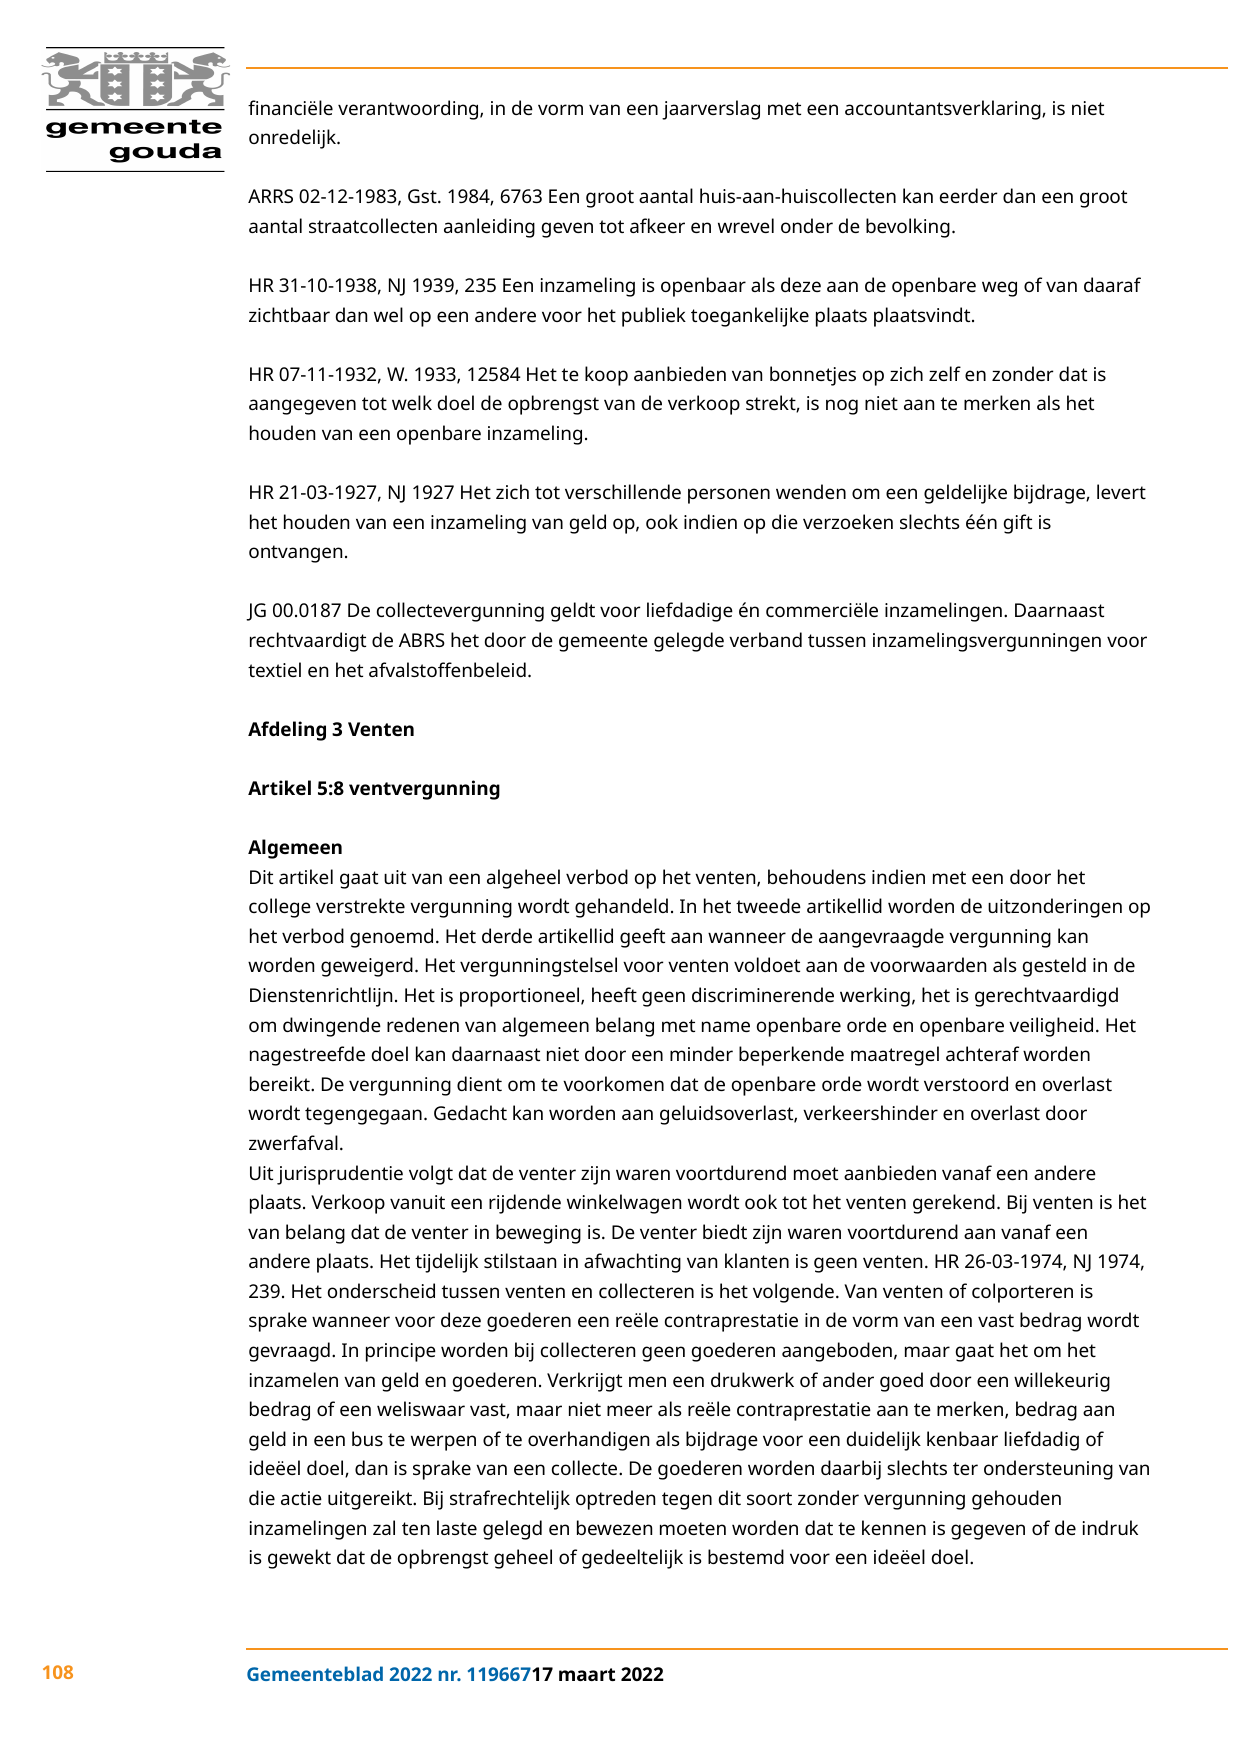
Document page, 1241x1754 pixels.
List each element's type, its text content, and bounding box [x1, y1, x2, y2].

picture [41, 47, 231, 172]
text Dit artikel gaat uit van een algeheel verbod op het venten, behoudens indien met een door het college verstrekte vergunning wordt gehandeld. In het tweede artikellid worden de uitzonderingen op het verbod genoemd. Het derde artikellid geeft aan wanneer de aangevraagde vergunning kan worden geweigerd. Het vergunningstelsel voor venten voldoet aan de voorwaarden als gesteld in de Dienstenrichtlijn. Het is proportioneel, heeft geen discriminerende werking, het is gerechtvaardigd om dwingende redenen van algemeen belang met name openbare orde en openbare veiligheid. Het nagestreefde doel kan daarnaast niet door een minder beperkende maatregel achteraf worden bereikt. De vergunning dient om te voorkomen dat de openbare orde wordt verstoord en overlast wordt tegengegaan. Gedacht kan worden aan geluidsoverlast, verkeershinder en overlast door zwerfafval. [248, 864, 1152, 1156]
text ARRS 02-12-1983, Gst. 1984, 6763 Een groot aantal huis-aan-huiscollecten kan eerder dan een groot aantal straatcollecten aanleiding geven tot afkeer en wrevel onder de bevolking. [248, 183, 1152, 239]
text Algemeen [248, 834, 1152, 860]
text Uit jurisprudentie volgt dat de venter zijn waren voortdurend moet aanbieden vanaf een andere plaats. Verkoop vanuit een rijdende winkelwagen wordt ook tot het venten gerekend. Bij venten is het van belang dat de venter in beweging is. De venter biedt zijn waren voortdurend aan vanaf een andere plaats. Het tijdelijk stilstaan in afwachting van klanten is geen venten. HR 26-03-1974, NJ 1974, 239. Het onderscheid tussen venten en collecteren is het volgende. Van venten of colporteren is sprake wanneer voor deze goederen een reële contraprestatie in de vorm van een vast bedrag wordt gevraagd. In principe worden bij collecteren geen goederen aangeboden, maar gaat het om het inzamelen van geld en goederen. Verkrijgt men een drukwerk of ander goed door een willekeurig bedrag of een weliswaar vast, maar niet meer als reële contraprestatie aan te merken, bedrag aan geld in een bus te werpen of te overhandigen als bijdrage voor een duidelijk kenbaar liefdadig of ideëel doel, dan is sprake van een collecte. De goederen worden daarbij slechts ter ondersteuning van die actie uitgereikt. Bij strafrechtelijk optreden tegen dit soort zonder vergunning gehouden inzamelingen zal ten laste gelegd en bewezen moeten worden dat te kennen is gegeven of de indruk is gewekt dat de opbrengst geheel of gedeeltelijk is bestemd voor een ideëel doel. [248, 1160, 1152, 1570]
text HR 31-10-1938, NJ 1939, 235 Een inzameling is openbaar als deze aan de openbare weg of van daaraf zichtbaar dan wel op een andere voor het publiek toegankelijke plaats plaatsvindt. [248, 272, 1152, 328]
text Afdeling 3 Venten [248, 716, 1152, 742]
text HR 07-11-1932, W. 1933, 12584 Het te koop aanbieden van bonnetjes op zich zelf en zonder dat is aangegeven tot welk doel de opbrengst van de verkoop strekt, is nog niet aan te merken als het houden van een openbare inzameling. [248, 361, 1152, 446]
text HR 21-03-1927, NJ 1927 Het zich tot verschillende personen wenden om een geldelijke bijdrage, levert het houden van een inzameling van geld op, ook indien op die verzoeken slechts één gift is ontvangen. [248, 479, 1152, 564]
text JG 00.0187 De collectevergunning geldt voor liefdadige én commerciële inzamelingen. Daarnaast rechtvaardigt de ABRS het door de gemeente gelegde verband tussen inzamelingsvergunningen voor textiel en het afvalstoffenbeleid. [248, 598, 1152, 683]
text financiële verantwoording, in de vorm van een jaarverslag met een accountantsverklaring, is niet onredelijk. [248, 95, 1152, 150]
text Artikel 5:8 ventvergunning [248, 775, 1152, 801]
